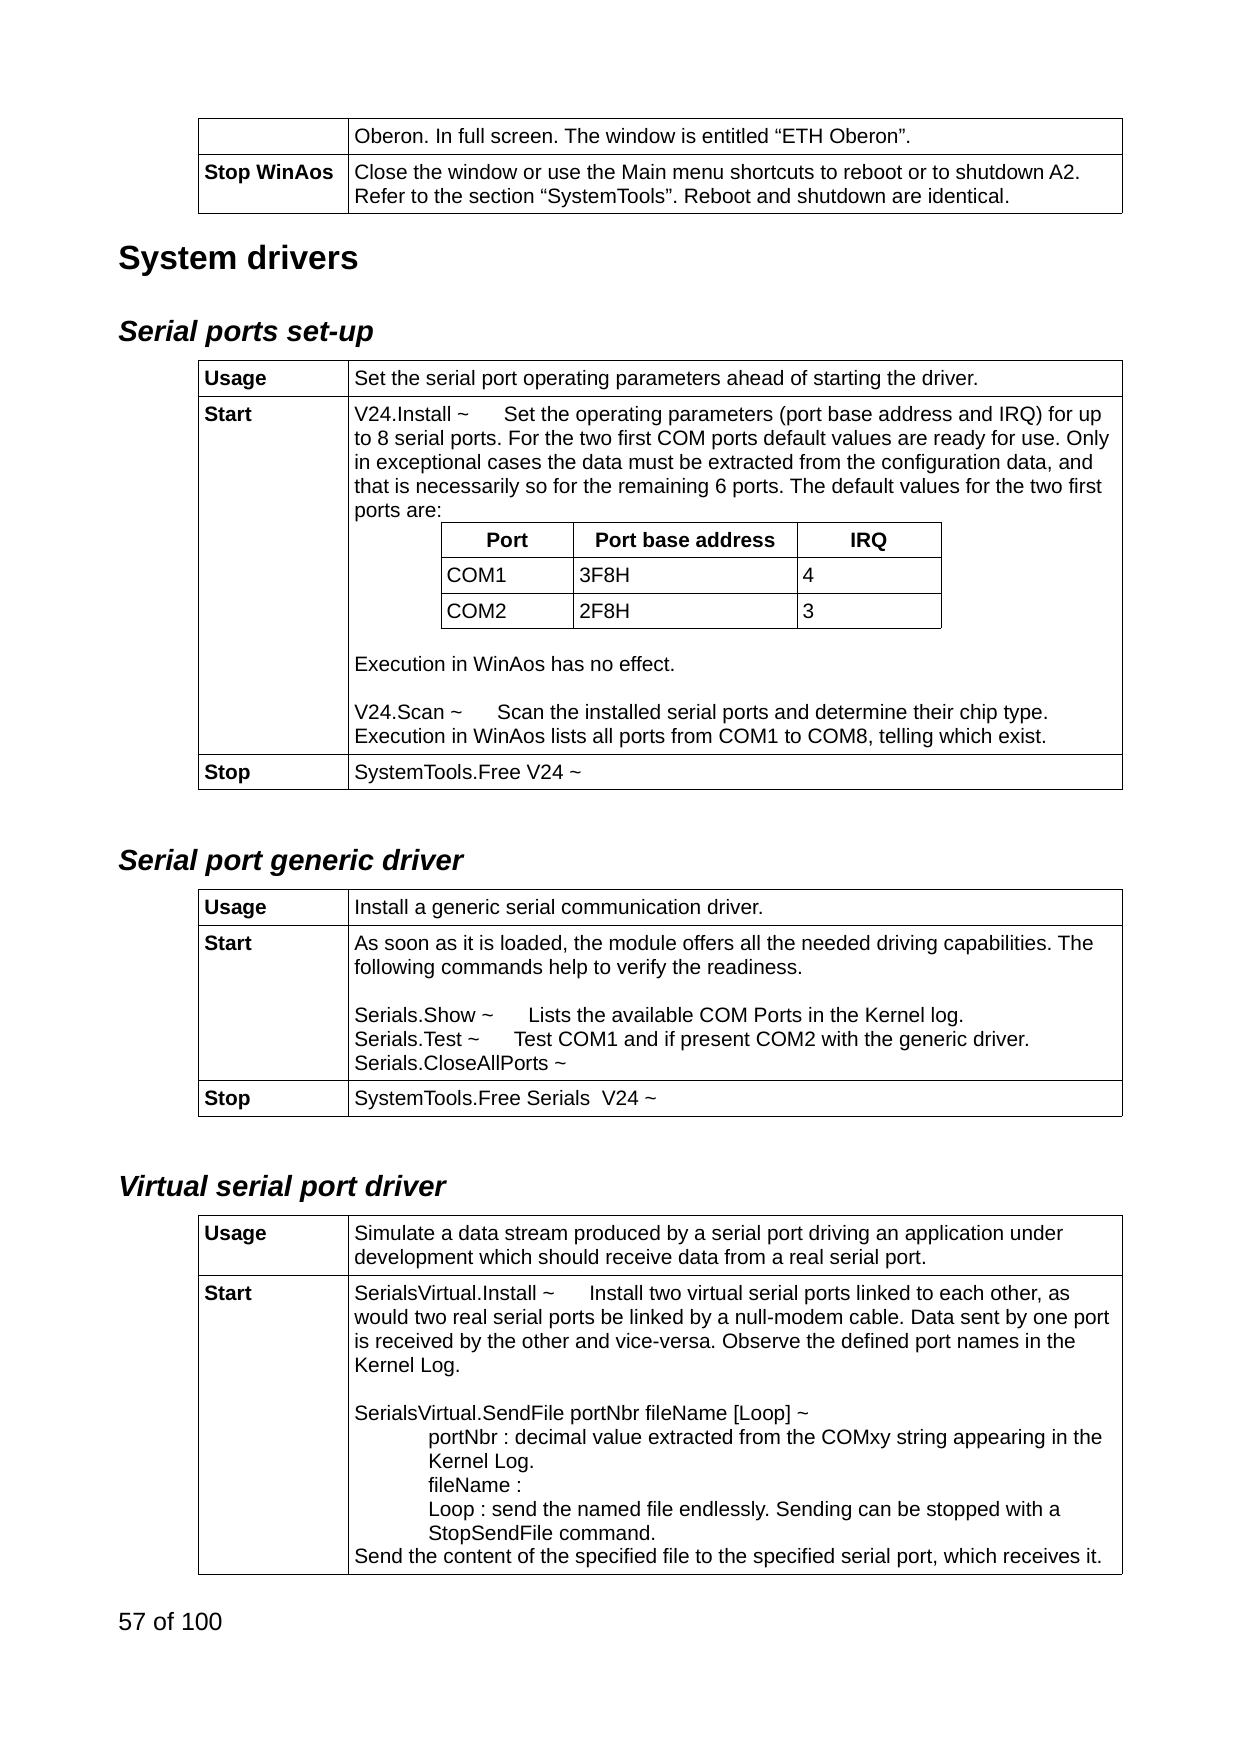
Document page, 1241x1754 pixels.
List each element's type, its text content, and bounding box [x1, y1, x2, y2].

table_cell V24.Install ~ Set the operating parameters (port base address and IRQ) for up to 8 serial ports. For the two first COM ports default values are ready for use. Only in exceptional cases the data must be extracted from the configuration data, and that is necessarily so for the remaining 6 ports. The default values for the two first ports are: Execution in WinAos has no effect. V24.Scan ~ Scan the installed serial ports and determine their chip type. Execution in WinAos lists all ports from COM1 to COM8, telling which exist. [349, 397, 1122, 754]
table_cell 2F8H [574, 594, 797, 628]
table_header Simulate a data stream produced by a serial port driving an application under development which should receive data from a real serial port. [349, 1216, 1122, 1275]
table_cell SystemTools.Free Serials V24 ~ [349, 1081, 1122, 1116]
table_header Install a generic serial communication driver. [349, 890, 1122, 925]
table_cell Start [199, 397, 348, 754]
subtitle System drivers [118, 238, 1122, 277]
table_cell 3 [798, 594, 941, 628]
table_cell 4 [798, 558, 941, 593]
table_header Usage [199, 1216, 348, 1275]
table_cell [199, 119, 348, 154]
table_header Port [442, 523, 573, 557]
subtitle Serial ports set-up [118, 314, 1122, 348]
table_cell Start [199, 926, 348, 1080]
table_cell Oberon. In full screen. The window is entitled “ETH Oberon”. [349, 119, 1122, 154]
table_cell SerialsVirtual.Install ~ Install two virtual serial ports linked to each other, as would two real serial ports be linked by a null-modem cable. Data sent by one port is received by the other and vice-versa. Observe the defined port names in the Kernel Log. SerialsVirtual.SendFile portNbr fileName [Loop] ~ portNbr : decimal value extracted from the COMxy string appearing in the Kernel Log. fileName : Loop : send the named file endlessly. Sending can be stopped with a StopSendFile command. Send the content of the specified file to the specified serial port, which receives it. [349, 1276, 1122, 1574]
table_cell Close the window or use the Main menu shortcuts to reboot or to shutdown A2. Refer to the section “SystemTools”. Reboot and shutdown are identical. [349, 155, 1122, 213]
table_header Set the serial port operating parameters ahead of starting the driver. [349, 361, 1122, 396]
table_header IRQ [798, 523, 941, 557]
table_header Usage [199, 361, 348, 396]
table_cell COM2 [442, 594, 573, 628]
table_header Port base address [574, 523, 797, 557]
table_cell SystemTools.Free V24 ~ [349, 755, 1122, 789]
table_cell 3F8H [574, 558, 797, 593]
subtitle Serial port generic driver [118, 843, 1122, 877]
subtitle Virtual serial port driver [118, 1169, 1122, 1203]
table_cell Stop [199, 1081, 348, 1116]
table_header Usage [199, 890, 348, 925]
table_cell Start [199, 1276, 348, 1574]
table_cell As soon as it is loaded, the module offers all the needed driving capabilities. The following commands help to verify the readiness. Serials.Show ~ Lists the available COM Ports in the Kernel log. Serials.Test ~ Test COM1 and if present COM2 with the generic driver. Serials.CloseAllPorts ~ [349, 926, 1122, 1080]
table_cell COM1 [442, 558, 573, 593]
table_cell Stop [199, 755, 348, 789]
table_cell Stop WinAos [199, 155, 348, 213]
